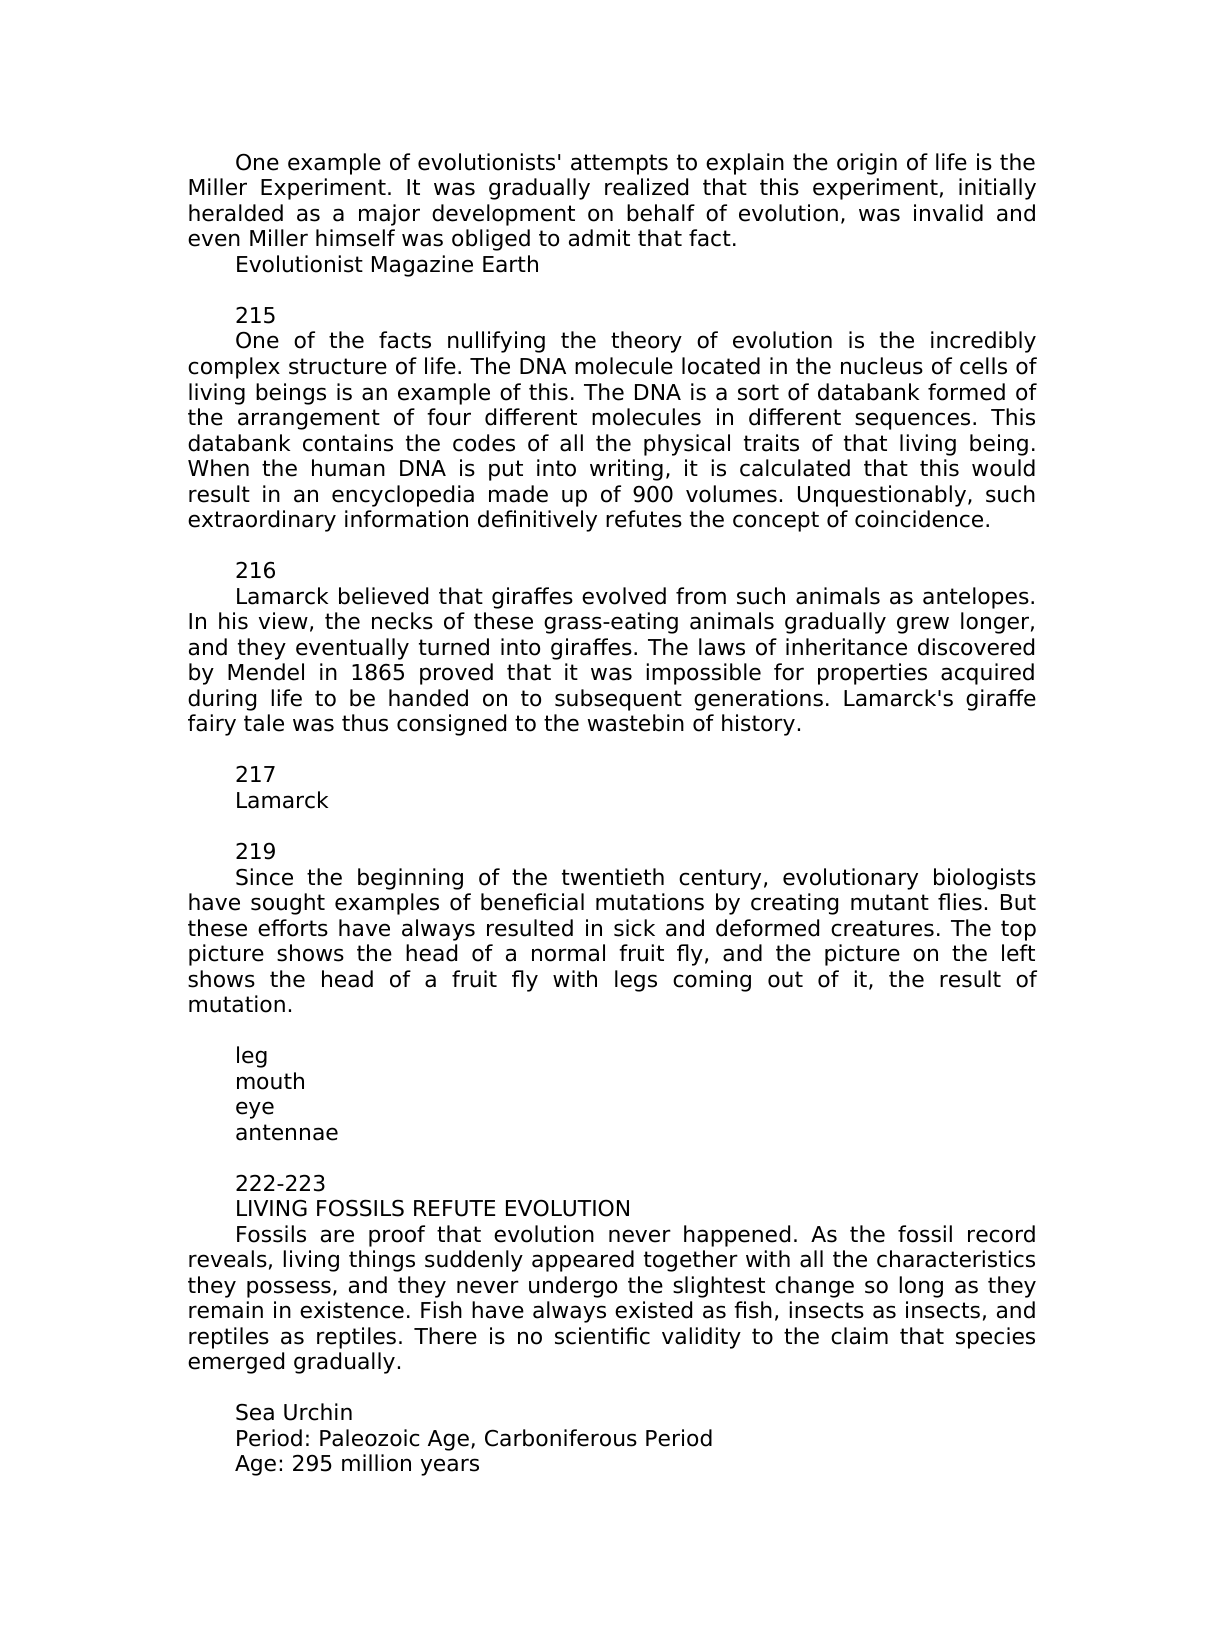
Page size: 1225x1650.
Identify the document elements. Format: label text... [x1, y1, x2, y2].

text Lamarck [187, 788, 1037, 813]
text One of the facts nullifying the theory of evolution is the incredibly complex structure of life. The DNA molecule located in the nucleus of cells of living beings is an example of this. The DNA is a sort of databank formed of the arrangement of four different molecules in different sequences. This databank contains the codes of all the physical traits of that living being. When the human DNA is put into writing, it is calculated that this would result in an encyclopedia made up of 900 volumes. Unquestionably, such extraordinary information definitively refutes the concept of coincidence. [187, 329, 1037, 533]
text Period: Paleozoic Age, Carboniferous Period [187, 1426, 1037, 1452]
text Fossils are proof that evolution never happened. As the fossil record reveals, living things suddenly appeared together with all the characteristics they possess, and they never undergo the slightest change so long as they remain in existence. Fish have always existed as fish, insects as insects, and reptiles as reptiles. There is no scientific validity to the claim that species emerged gradually. [187, 1222, 1037, 1375]
text 215 [187, 303, 1037, 329]
text Lamarck believed that giraffes evolved from such animals as antelopes. In his view, the necks of these grass-eating animals gradually grew longer, and they eventually turned into giraffes. The laws of inheritance discovered by Mendel in 1865 proved that it was impossible for properties acquired during life to be handed on to subsequent generations. Lamarck's giraffe fairy tale was thus consigned to the wastebin of history. [187, 584, 1037, 737]
text Age: 295 million years [187, 1452, 1037, 1477]
text leg [187, 1043, 1037, 1069]
text 216 [187, 558, 1037, 584]
text 219 [187, 839, 1037, 864]
text Evolutionist Magazine Earth [187, 252, 1037, 278]
text mouth [187, 1069, 1037, 1094]
text eye [187, 1094, 1037, 1120]
text antennae [187, 1120, 1037, 1145]
text 222-223 [187, 1171, 1037, 1196]
text One example of evolutionists' attempts to explain the origin of life is the Miller Experiment. It was gradually realized that this experiment, initially heralded as a major development on behalf of evolution, was invalid and even Miller himself was obliged to admit that fact. [187, 150, 1037, 252]
text Sea Urchin [187, 1401, 1037, 1426]
text LIVING FOSSILS REFUTE EVOLUTION [187, 1196, 1037, 1222]
text 217 [187, 762, 1037, 788]
text Since the beginning of the twentieth century, evolutionary biologists have sought examples of beneficial mutations by creating mutant flies. But these efforts have always resulted in sick and deformed creatures. The top picture shows the head of a normal fruit fly, and the picture on the left shows the head of a fruit fly with legs coming out of it, the result of mutation. [187, 864, 1037, 1018]
